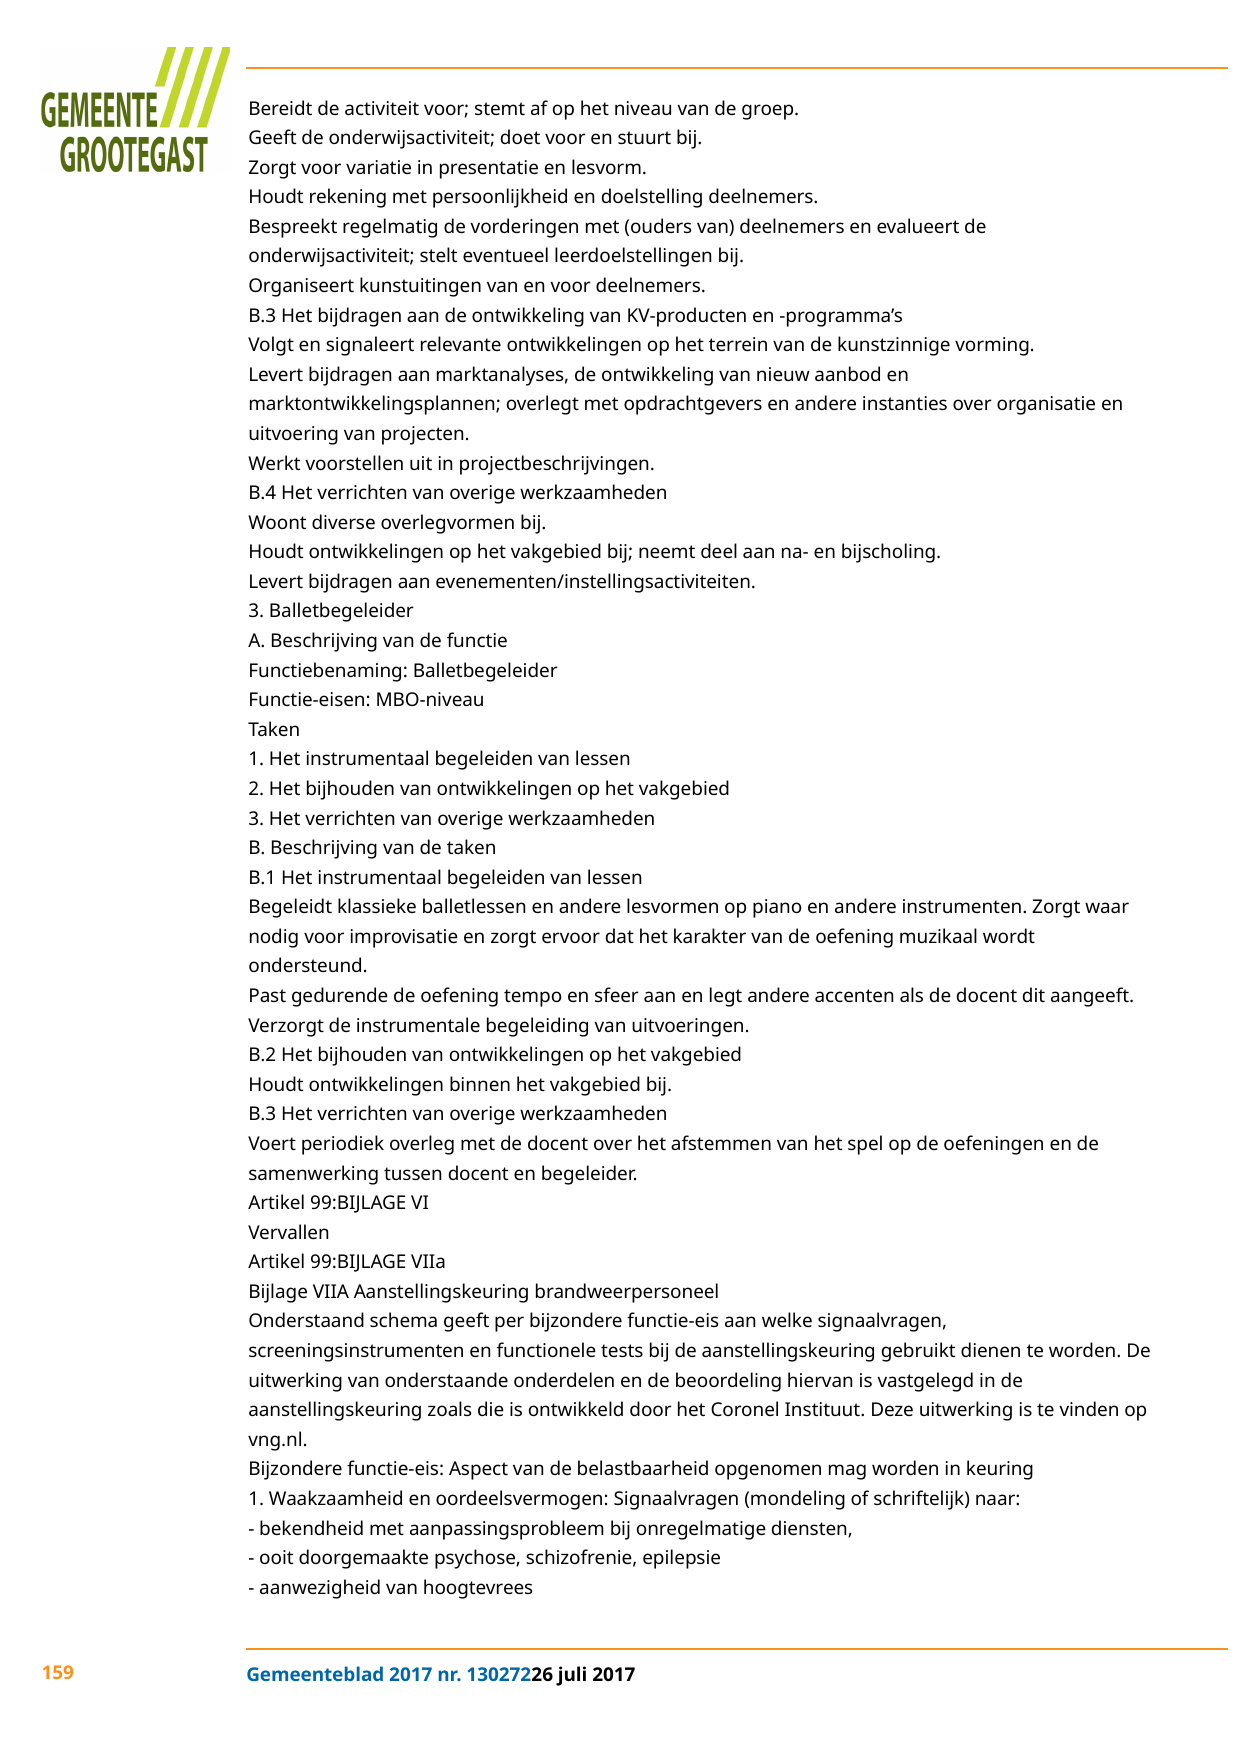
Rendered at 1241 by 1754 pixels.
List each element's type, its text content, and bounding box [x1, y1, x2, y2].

text Volgt en signaleert relevante ontwikkelingen op het terrein van de kunstzinnige vorming. [248, 331, 1152, 357]
text 3. Het verrichten van overige werkzaamheden [248, 805, 1152, 831]
text Past gedurende de oefening tempo en sfeer aan en legt andere accenten als de docent dit aangeeft. [248, 982, 1152, 1008]
text Organiseert kunstuitingen van en voor deelnemers. [248, 272, 1152, 298]
text Taken [248, 716, 1152, 742]
text Houdt ontwikkelingen op het vakgebied bij; neemt deel aan na- en bijscholing. [248, 538, 1152, 564]
text Zorgt voor variatie in presentatie en lesvorm. [248, 154, 1152, 180]
text B.3 Het bijdragen aan de ontwikkeling van KV-producten en -programma’s [248, 302, 1152, 328]
text B.2 Het bijhouden van ontwikkelingen op het vakgebied [248, 1041, 1152, 1067]
text Bespreekt regelmatig de vorderingen met (ouders van) deelnemers en evalueert de onderwijsactiviteit; stelt eventueel leerdoelstellingen bij. [248, 213, 1152, 268]
text - ooit doorgemaakte psychose, schizofrenie, epilepsie [248, 1544, 1152, 1570]
text - aanwezigheid van hoogtevrees [248, 1574, 1152, 1600]
text Functie-eisen: MBO-niveau [248, 686, 1152, 712]
text Begeleidt klassieke balletlessen en andere lesvormen op piano en andere instrumenten. Zorgt waar nodig voor improvisatie en zorgt ervoor dat het karakter van de oefening muzikaal wordt ondersteund. [248, 893, 1152, 978]
text Bereidt de activiteit voor; stemt af op het niveau van de groep. [248, 95, 1152, 121]
text Houdt ontwikkelingen binnen het vakgebied bij. [248, 1071, 1152, 1097]
text A. Beschrijving van de functie [248, 627, 1152, 653]
text Artikel 99:BIJLAGE VIIa [248, 1248, 1152, 1274]
text B.4 Het verrichten van overige werkzaamheden [248, 479, 1152, 505]
text Houdt rekening met persoonlijkheid en doelstelling deelnemers. [248, 183, 1152, 209]
text 2. Het bijhouden van ontwikkelingen op het vakgebied [248, 775, 1152, 801]
text B.1 Het instrumentaal begeleiden van lessen [248, 864, 1152, 890]
text 3. Balletbegeleider [248, 598, 1152, 623]
text 1. Het instrumentaal begeleiden van lessen [248, 746, 1152, 771]
picture [41, 47, 231, 172]
text Levert bijdragen aan evenementen/instellingsactiviteiten. [248, 568, 1152, 594]
text Bijzondere functie-eis: Aspect van de belastbaarheid opgenomen mag worden in keuring [248, 1456, 1152, 1481]
text Werkt voorstellen uit in projectbeschrijvingen. [248, 450, 1152, 476]
text - bekendheid met aanpassingsprobleem bij onregelmatige diensten, [248, 1515, 1152, 1541]
text B. Beschrijving van de taken [248, 834, 1152, 860]
text Geeft de onderwijsactiviteit; doet voor en stuurt bij. [248, 124, 1152, 150]
text Levert bijdragen aan marktanalyses, de ontwikkeling van nieuw aanbod en marktontwikkelingsplannen; overlegt met opdrachtgevers en andere instanties over organisatie en uitvoering van projecten. [248, 361, 1152, 446]
text Functiebenaming: Balletbegeleider [248, 657, 1152, 683]
text Bijlage VIIA Aanstellingskeuring brandweerpersoneel [248, 1278, 1152, 1304]
text B.3 Het verrichten van overige werkzaamheden [248, 1101, 1152, 1126]
text Woont diverse overlegvormen bij. [248, 509, 1152, 535]
text Artikel 99:BIJLAGE VI [248, 1189, 1152, 1215]
text Vervallen [248, 1219, 1152, 1245]
text Onderstaand schema geeft per bijzondere functie-eis aan welke signaalvragen, screeningsinstrumenten en functionele tests bij de aanstellingskeuring gebruikt dienen te worden. De uitwerking van onderstaande onderdelen en de beoordeling hiervan is vastgelegd in de aanstellingskeuring zoals die is ontwikkeld door het Coronel Instituut. Deze uitwerking is te vinden op vng.nl. [248, 1308, 1152, 1452]
text Verzorgt de instrumentale begeleiding van uitvoeringen. [248, 1012, 1152, 1038]
text Voert periodiek overleg met de docent over het afstemmen van het spel op de oefeningen en de samenwerking tussen docent en begeleider. [248, 1130, 1152, 1186]
text 1. Waakzaamheid en oordeelsvermogen: Signaalvragen (mondeling of schriftelijk) naar: [248, 1485, 1152, 1511]
